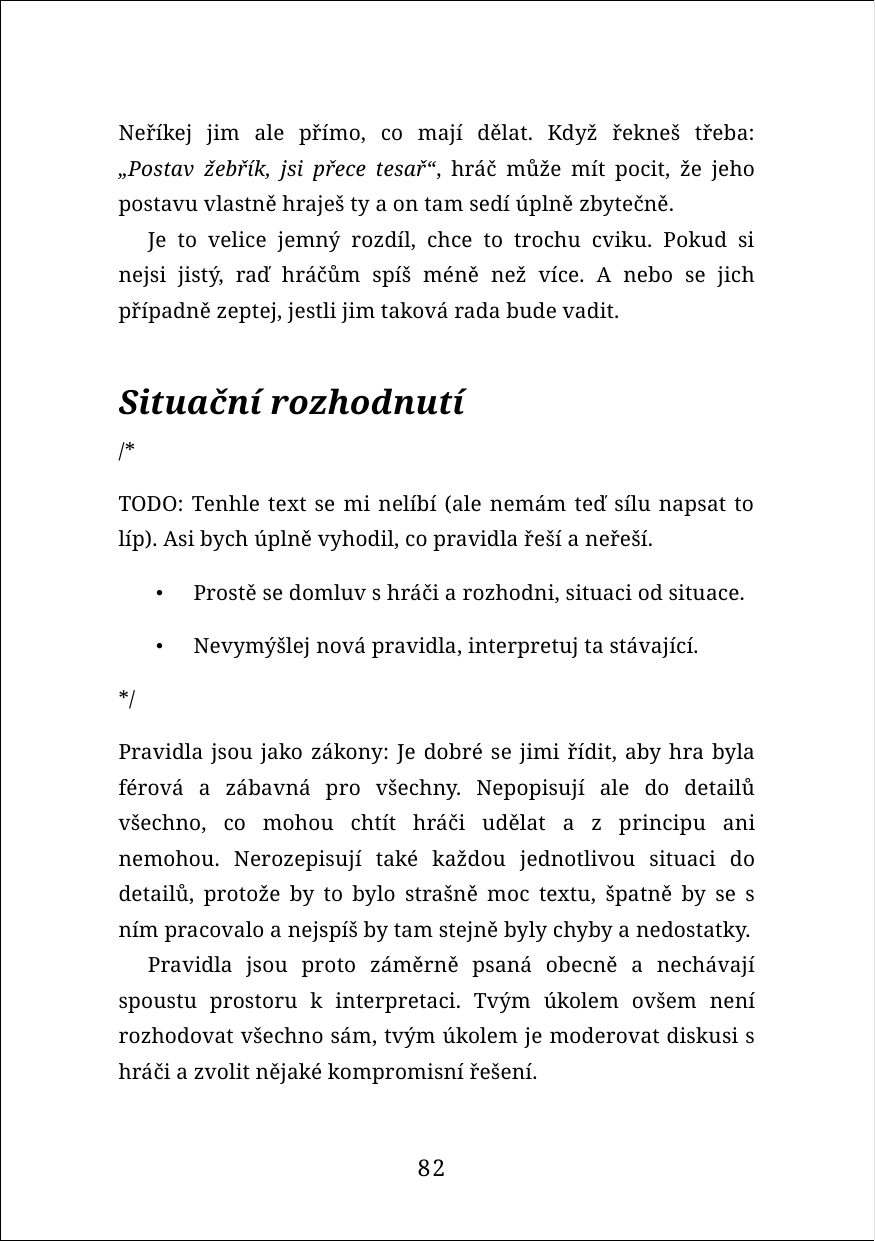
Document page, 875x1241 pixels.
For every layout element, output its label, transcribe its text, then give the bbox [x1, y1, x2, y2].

text */ [118, 684, 756, 713]
subtitle Situační rozhodnutí [118, 379, 756, 424]
list Prostě se domluv s hráči a rozhodni, situaci od situace. [156, 578, 756, 606]
text Neříkej jim ale přímo, co mají dělat. Když řekneš třeba: „Postav žebřík, jsi přece tesař“, hráč může mít pocit, že jeho postavu vlastně hraješ ty a on tam sedí úplně zbytečně. Je to velice jemný rozdíl, chce to trochu cviku. Pokud si nejsi jistý, raď hráčům spíš méně než více. A nebo se jich případně zeptej, jestli jim taková rada bude vadit. [118, 118, 756, 324]
list Nevymýšlej nová pravidla, interpretuj ta stávající. [156, 631, 756, 659]
text Pravidla jsou jako zákony: Je dobré se jimi řídit, aby hra byla férová a zábavná pro všechny. Nepopisují ale do detailů všechno, co mohou chtít hráči udělat a z principu ani nemohou. Nerozepisují také každou jednotlivou situaci do detailů, protože by to bylo strašně moc textu, špatně by se s ním pracovalo a nejspíš by tam stejně byly chyby a nedostatky. Pravidla jsou proto záměrně psaná obecně a nechávají spoustu prostoru k interpretaci. Tvým úkolem ovšem není rozhodovat všechno sám, tvým úkolem je moderovat diskusi s hráči a zvolit nějaké kompromisní řešení. [118, 737, 756, 1086]
text /* [118, 436, 756, 464]
text TODO: Tenhle text se mi nelíbí (ale nemám teď sílu napsat to líp). Asi bych úplně vyhodil, co pravidla řeší a neřeší. [118, 489, 756, 553]
